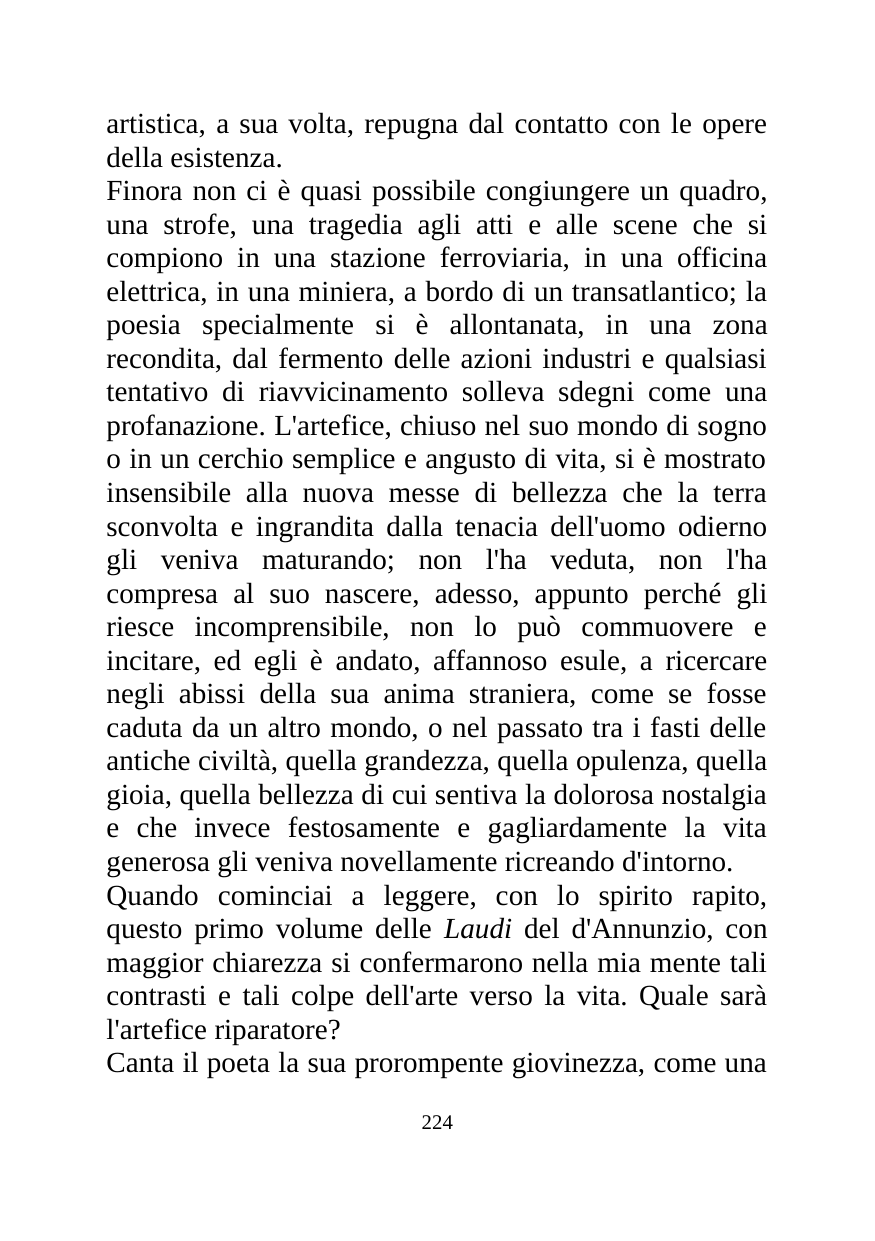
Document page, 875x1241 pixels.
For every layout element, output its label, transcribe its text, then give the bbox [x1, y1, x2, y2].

text Finora non ci è quasi possibile congiungere un quadro, una strofe, una tragedia agli atti e alle scene che si compiono in una stazione ferroviaria, in una officina elettrica, in una miniera, a bordo di un transatlantico; la poesia specialmente si è allontanata, in una zona recondita, dal fermento delle azioni industri e qualsiasi tentativo di riavvicinamento solleva sdegni come una profanazione. L'artefice, chiuso nel suo mondo di sogno o in un cerchio semplice e angusto di vita, si è mostrato insensibile alla nuova messe di bellezza che la terra sconvolta e ingrandita dalla tenacia dell'uomo odierno gli veniva maturando; non l'ha veduta, non l'ha compresa al suo nascere, adesso, appunto perché gli riesce incomprensibile, non lo può commuovere e incitare, ed egli è andato, affannoso esule, a ricercare negli abissi della sua anima straniera, come se fosse caduta da un altro mondo, o nel passato tra i fasti delle antiche civiltà, quella grandezza, quella opulenza, quella gioia, quella bellezza di cui sentiva la dolorosa nostalgia e che invece festosamente e gagliardamente la vita generosa gli veniva novellamente ricreando d'intorno. [106, 173, 768, 878]
text Canta il poeta la sua prorompente giovinezza, come una [106, 1045, 768, 1079]
text Quando cominciai a leggere, con lo spirito rapito, questo primo volume delle Laudi del d'Annunzio, con maggior chiarezza si confermarono nella mia mente tali contrasti e tali colpe dell'arte verso la vita. Quale sarà l'artefice riparatore? [106, 878, 768, 1045]
text artistica, a sua volta, repugna dal contatto con le opere della esistenza. [106, 106, 768, 173]
